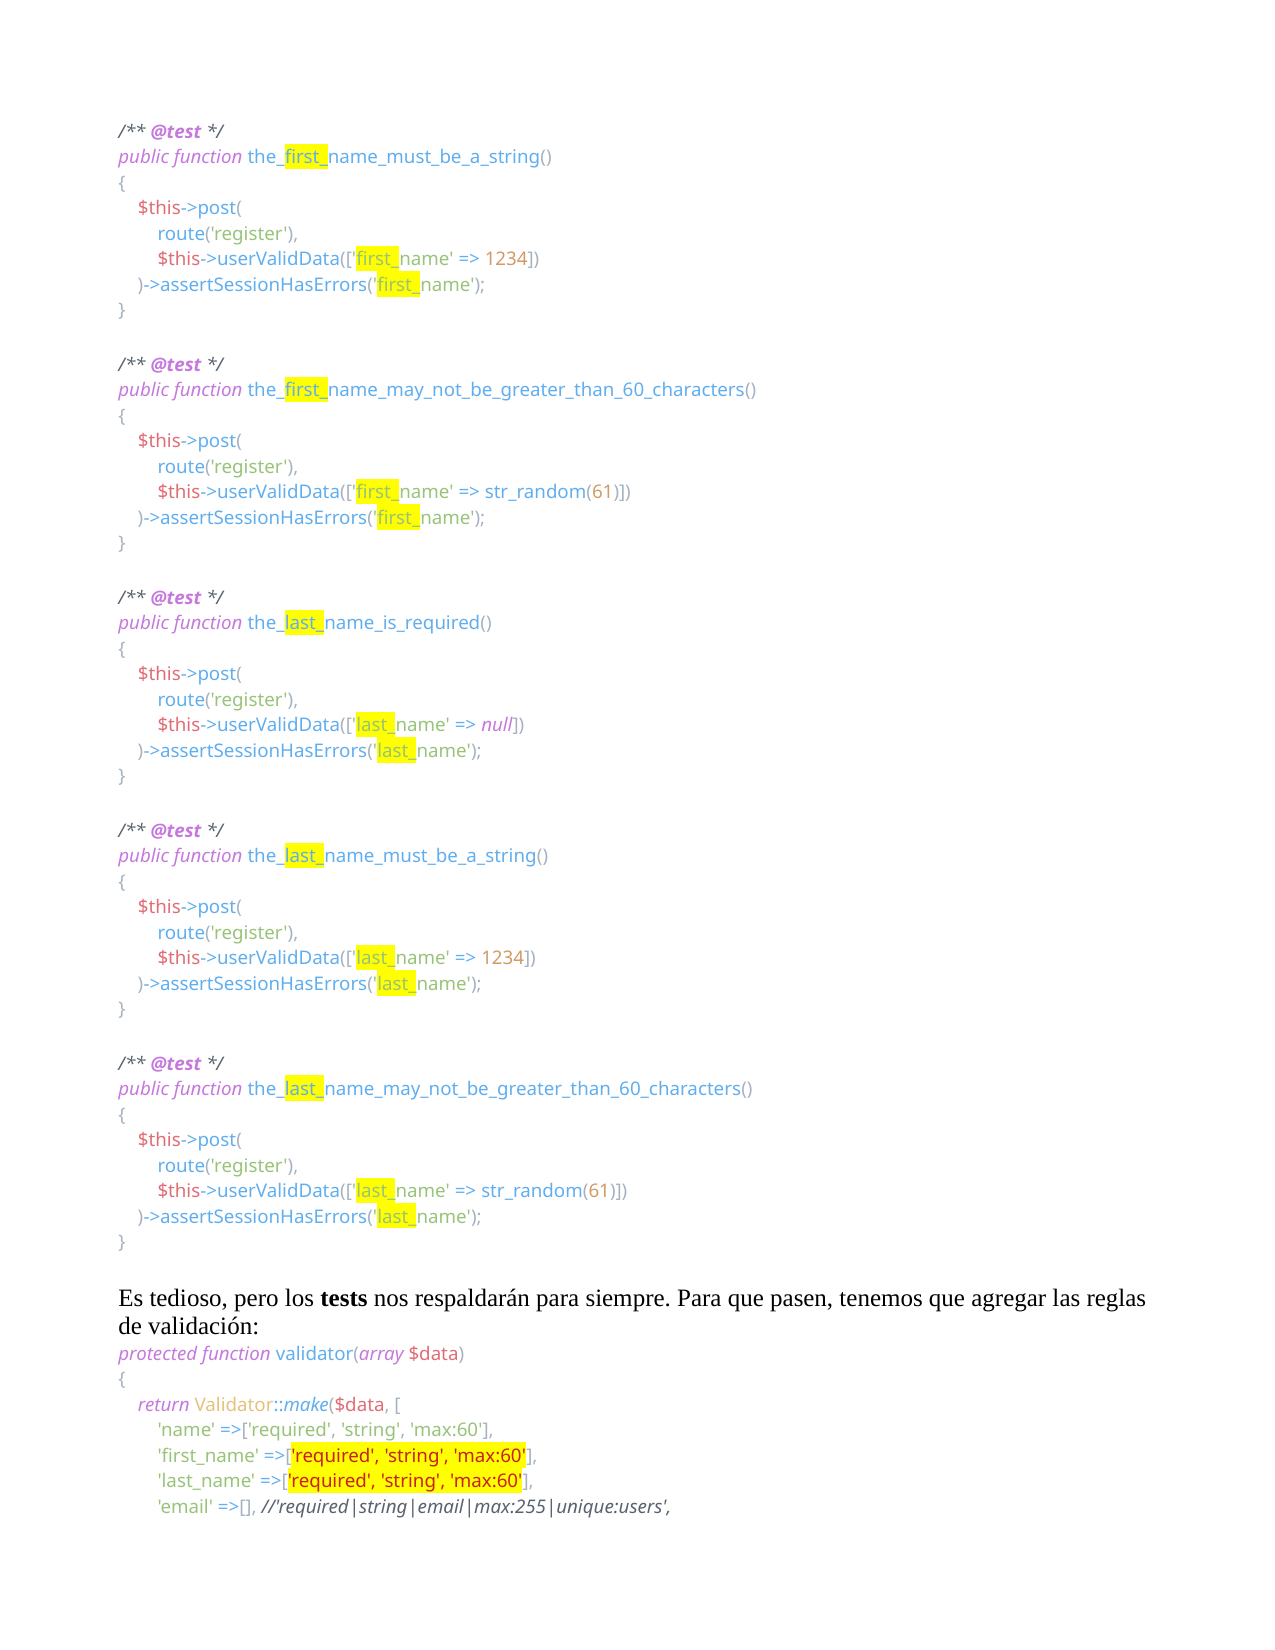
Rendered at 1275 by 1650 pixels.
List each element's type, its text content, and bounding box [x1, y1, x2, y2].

text protected function validator(array $data) { return Validator::make($data, [ 'name' =>['required', 'string', 'max:60'], 'first_name' =>['required', 'string', 'max:60'], 'last_name' =>['required', 'string', 'max:60'], 'email' =>[], //'required|string|email|max:255|unique:users', [118, 1340, 1157, 1519]
text Es tedioso, pero los tests nos respaldarán para siempre. Para que pasen, tenemos que agregar las reglas de validación: [118, 1283, 1157, 1340]
text /** @test */ public function the_first_name_must_be_a_string() { $this->post( route('register'), $this->userValidData(['first_name' => 1234]) )->assertSessionHasErrors('first_name'); } /** @test */ public function the_first_name_may_not_be_greater_than_60_characters() { $this->post( route('register'), $this->userValidData(['first_name' => str_random(61)]) )->assertSessionHasErrors('first_name'); } /** @test */ public function the_last_name_is_required() { $this->post( route('register'), $this->userValidData(['last_name' => null]) )->assertSessionHasErrors('last_name'); } /** @test */ public function the_last_name_must_be_a_string() { $this->post( route('register'), $this->userValidData(['last_name' => 1234]) )->assertSessionHasErrors('last_name'); } /** @test */ public function the_last_name_may_not_be_greater_than_60_characters() { $this->post( route('register'), $this->userValidData(['last_name' => str_random(61)]) )->assertSessionHasErrors('last_name'); } [118, 118, 1157, 1254]
